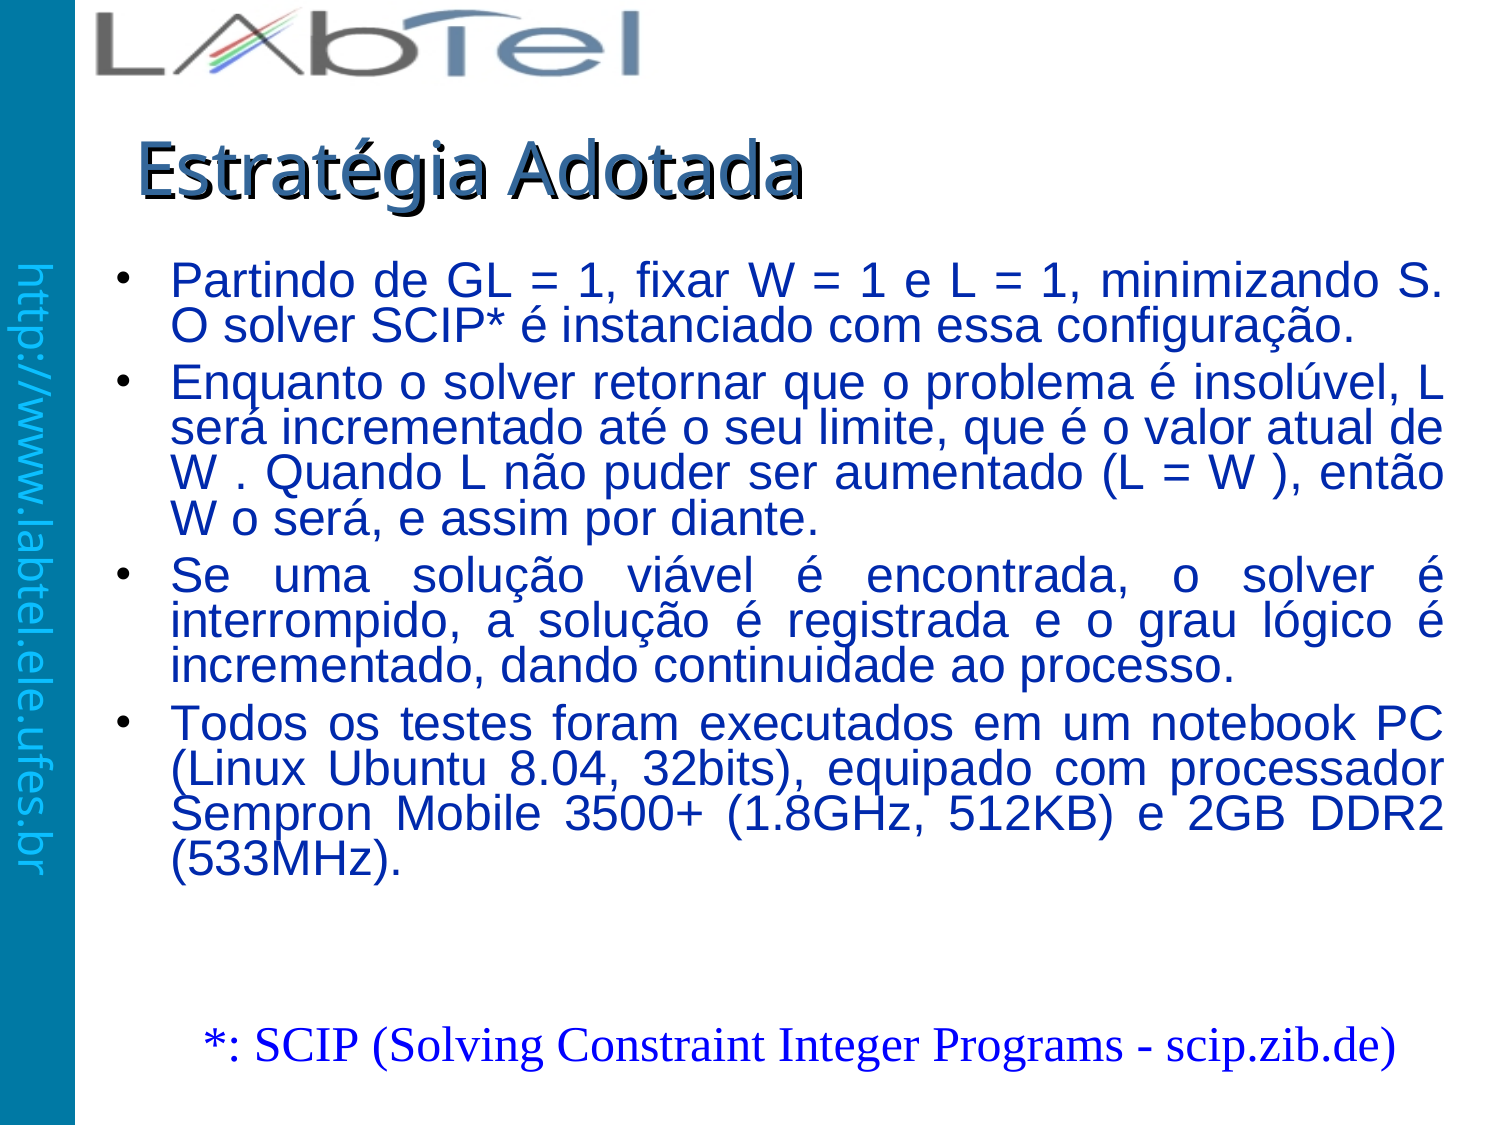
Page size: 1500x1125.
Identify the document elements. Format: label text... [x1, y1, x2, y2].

text_box *: SCIP (Solving Constraint Integer Programs - scip.zib.de) [175, 1009, 1480, 1125]
picture [76, 0, 675, 88]
title Estratégia Adotada [99, 65, 1461, 237]
list Partindo de GL = 1, ﬁxar W = 1 e L = 1, minimizando S. O solver SCIP* é instanciado com essa configuração. Enquanto o solver retornar que o problema é insolúvel, L será incrementado até o seu limite, que é o valor atual de W . Quando L não puder ser aumentado (L = W ), então W o será, e assim por diante. Se uma solução viável é encontrada, o solver é interrompido, a solução é registrada e o grau lógico é incrementado, dando continuidade ao processo. Todos os testes foram executados em um notebook PC (Linux Ubuntu 8.04, 32bits), equipado com processador Sempron Mobile 3500+ (1.8GHz, 512KB) e 2GB DDR2 (533MHz). [99, 237, 1461, 980]
